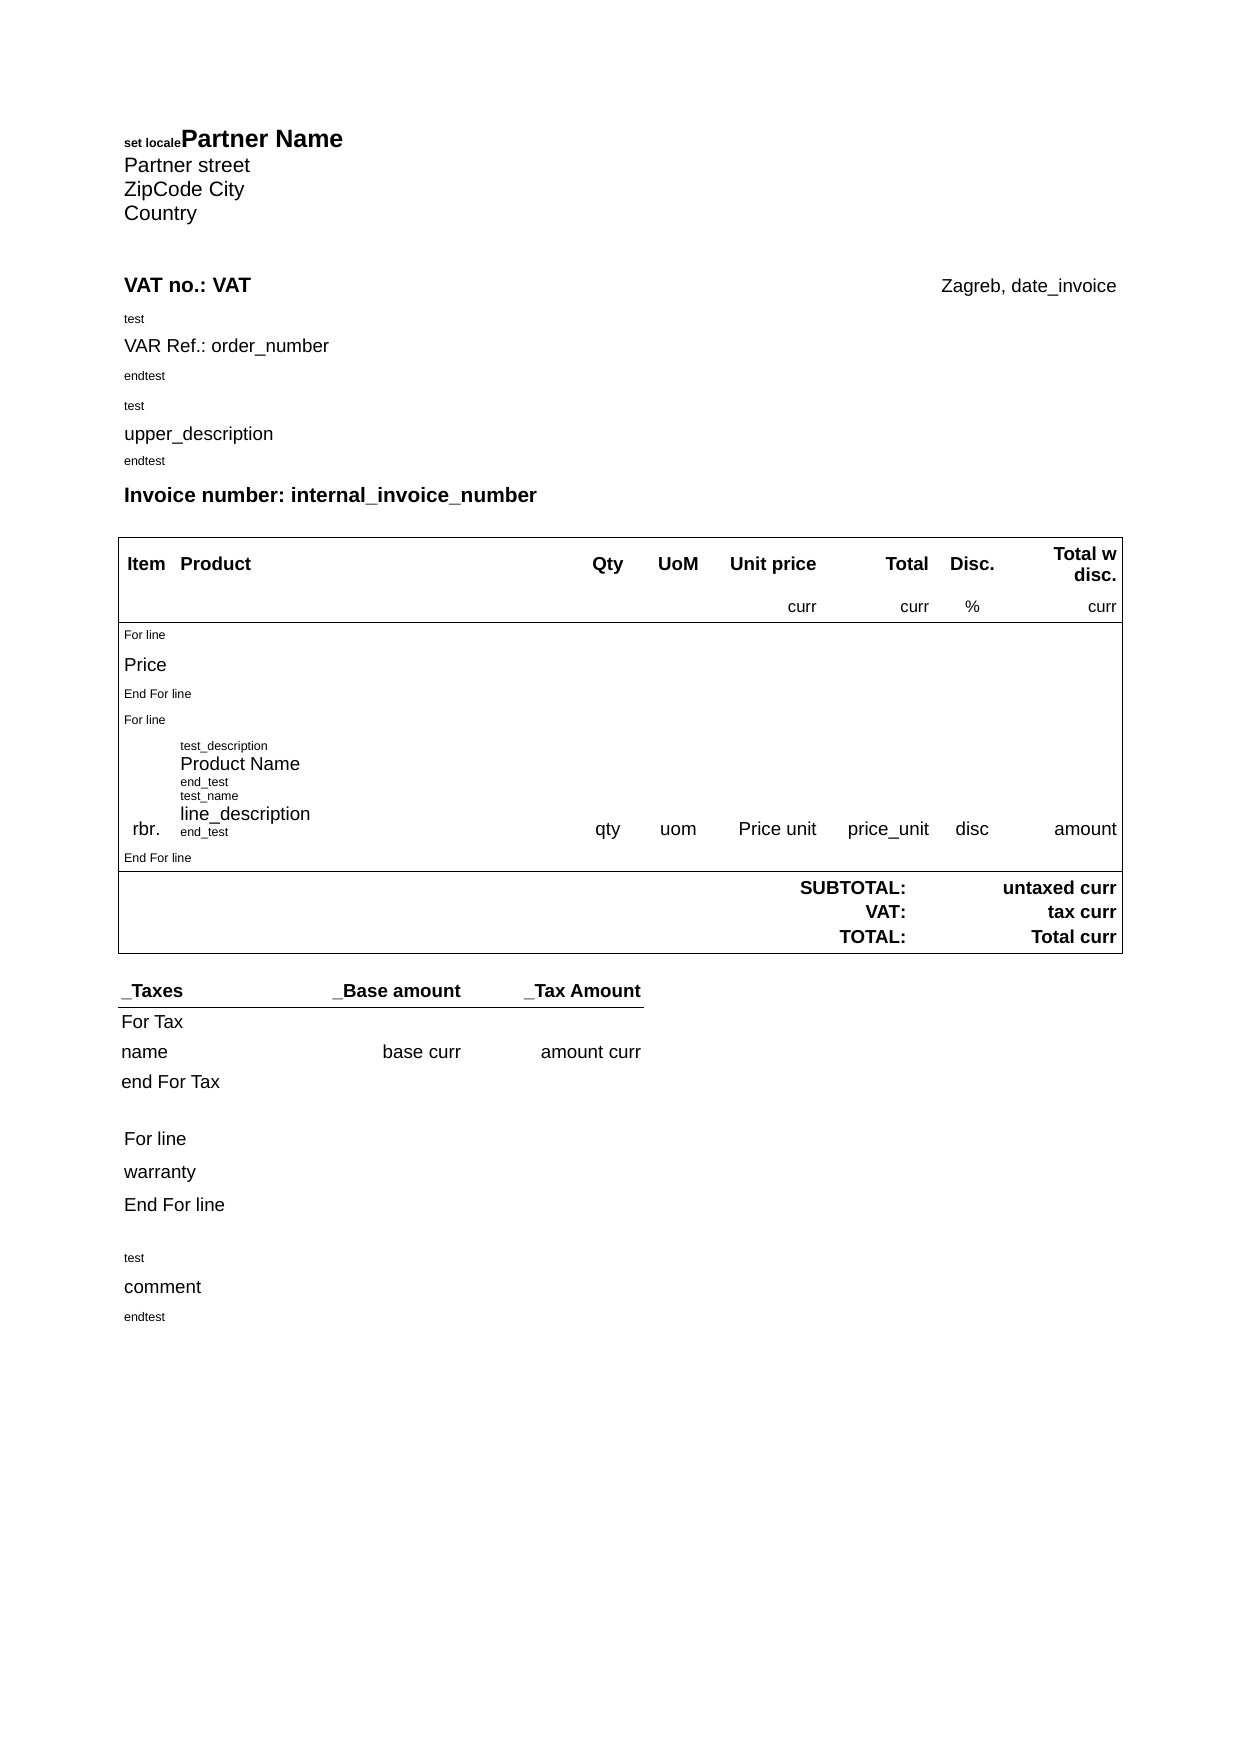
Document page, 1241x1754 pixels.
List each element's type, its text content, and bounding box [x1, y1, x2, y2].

table_cell base curr [284, 1038, 463, 1068]
table_cell End For line [119, 845, 1122, 871]
table_header Item [119, 538, 174, 591]
table_cell endtest [118, 1304, 1122, 1329]
table_cell % [935, 591, 1009, 622]
table_cell curr [822, 591, 934, 622]
table_header _Tax Amount [464, 978, 643, 1007]
table_cell For line [119, 707, 1122, 733]
table_cell End For line [118, 1188, 1122, 1221]
table_cell amount [1010, 733, 1122, 845]
table_header SUBTOTAL: VAT: TOTAL: [119, 872, 912, 953]
table_cell [720, 357, 1122, 390]
table_header test [118, 302, 720, 335]
table_cell Invoice number: internal_invoice_number [118, 477, 720, 513]
table_cell curr [1010, 591, 1122, 622]
table_cell name [118, 1038, 283, 1068]
table_cell [644, 1068, 924, 1098]
table_cell [924, 1007, 1122, 1038]
table_header UoM [641, 538, 716, 591]
table_header _Taxes [118, 978, 283, 1007]
table_header _Base amount [284, 978, 463, 1007]
table_cell price_unit [822, 733, 934, 845]
table_cell curr [716, 591, 822, 622]
table_cell warranty [118, 1155, 1122, 1188]
table_cell Price unit [716, 733, 822, 845]
table_header Total w disc. [1010, 538, 1122, 591]
table_cell [641, 591, 716, 622]
table_cell Price [119, 648, 1122, 681]
table_cell test_description Product Name end_test test_name line_description end_test [174, 733, 574, 845]
table_cell amount curr [464, 1038, 643, 1068]
table_cell endtest [118, 444, 720, 477]
table_header Unit price [716, 538, 822, 591]
table_header Total [822, 538, 934, 591]
table_cell end For Tax [118, 1068, 643, 1098]
table_cell [720, 444, 1122, 477]
table_cell [924, 1068, 1122, 1098]
table_header [720, 302, 1122, 335]
table_header Zagreb, date_invoice [720, 118, 1122, 302]
table_cell For line [119, 623, 1122, 648]
table_cell rbr. [119, 733, 174, 845]
table_header Qty [575, 538, 641, 591]
table_header Disc. [935, 538, 1009, 591]
table_cell [174, 591, 574, 622]
table_cell [644, 1007, 924, 1038]
table_cell test [118, 390, 720, 423]
table_cell [924, 1038, 1122, 1068]
table_cell For Tax [118, 1008, 643, 1038]
table_cell [720, 390, 1122, 423]
table_header set localePartner Name Partner street ZipCode City Country VAT no.: VAT [118, 118, 720, 302]
table_cell [119, 591, 174, 622]
table_cell uom [641, 733, 716, 845]
table_cell disc [935, 733, 1009, 845]
table_cell [644, 1038, 924, 1068]
table_header untaxed curr tax curr Total curr [912, 872, 1122, 953]
table_cell [720, 477, 1122, 513]
table_header test [118, 1245, 1122, 1271]
table_header [644, 978, 924, 1007]
table_cell qty [575, 733, 641, 845]
table_cell [575, 591, 641, 622]
table_cell VAR Ref.: order_number [118, 335, 1122, 357]
table_cell endtest [118, 357, 720, 390]
table_cell End For line [119, 681, 1122, 707]
table_header Product [174, 538, 574, 591]
table_header [924, 978, 1122, 1007]
table_cell comment [118, 1271, 1122, 1303]
table_header For line [118, 1122, 1122, 1155]
table_cell upper_description [118, 423, 1122, 444]
